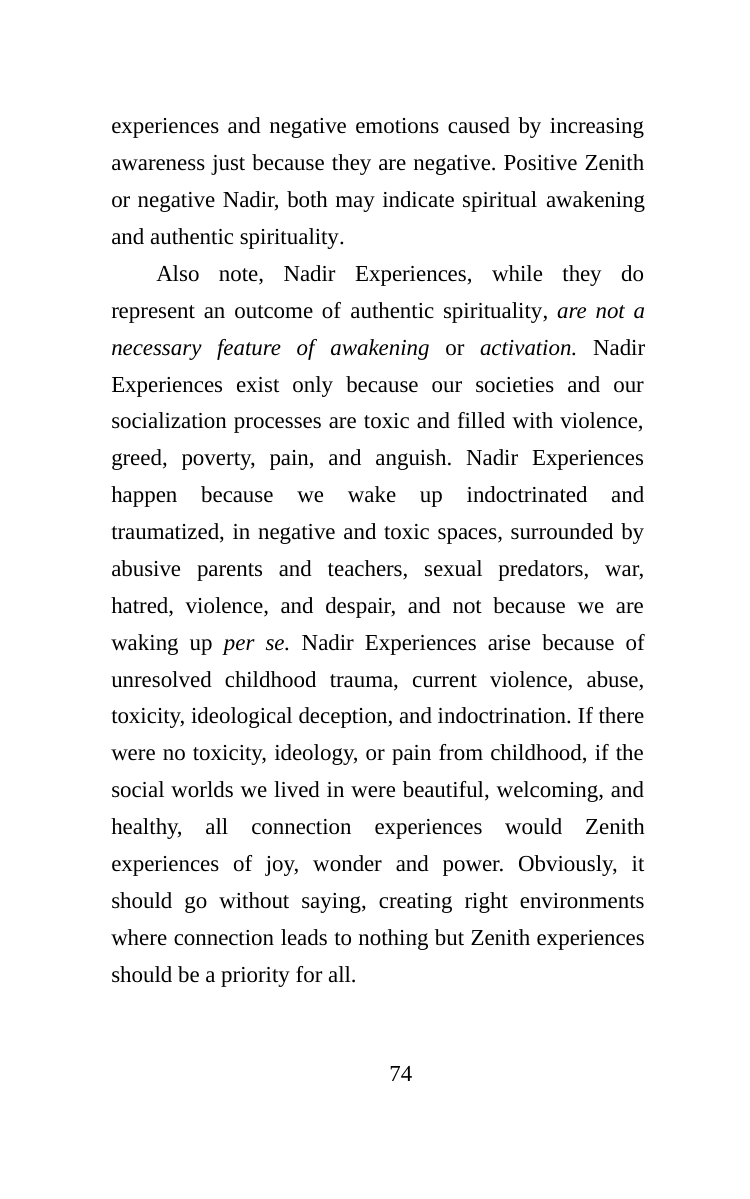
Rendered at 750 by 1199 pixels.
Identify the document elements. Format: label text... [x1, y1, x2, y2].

text Also note, Nadir Experiences, while they do represent an outcome of authentic spirituality, are not a necessary feature of awakening or activation. Nadir Experiences exist only because our societies and our socialization processes are toxic and filled with violence, greed, poverty, pain, and anguish. Nadir Experiences happen because we wake up indoctrinated and traumatized, in negative and toxic spaces, surrounded by abusive parents and teachers, sexual predators, war, hatred, violence, and despair, and not because we are waking up per se. Nadir Experiences arise because of unresolved childhood trauma, current violence, abuse, toxicity, ideological deception, and indoctrination. If there were no toxicity, ideology, or pain from childhood, if the social worlds we lived in were beautiful, welcoming, and healthy, all connection experiences would Zenith experiences of joy, wonder and power. Obviously, it should go without saying, creating right environments where connection leads to nothing but Zenith experiences should be a priority for all. [111, 260, 645, 987]
text experiences and negative emotions caused by increasing awareness just because they are negative. Positive Zenith or negative Nadir, both may indicate spiritual awakening and authentic spirituality. [111, 112, 645, 249]
